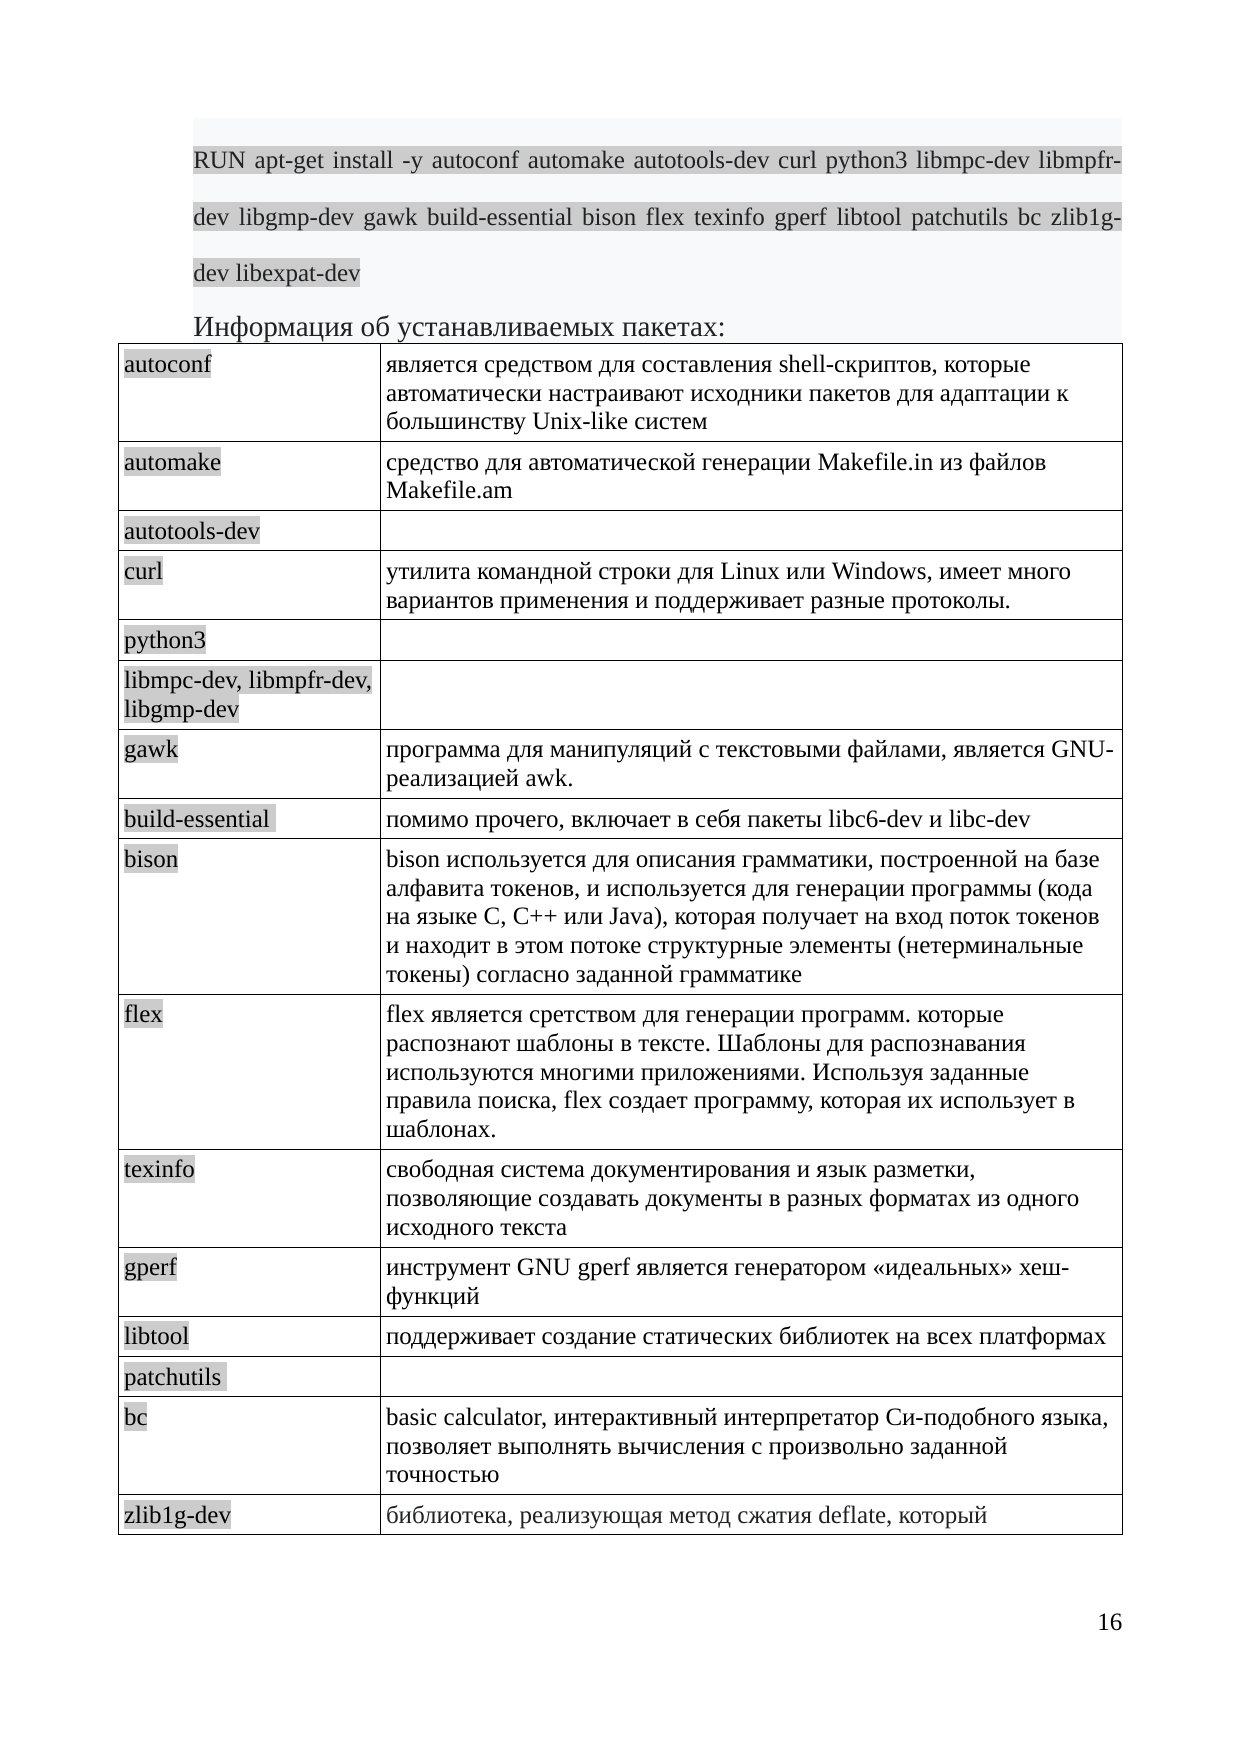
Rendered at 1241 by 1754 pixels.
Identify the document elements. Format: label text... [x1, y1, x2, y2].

table_cell помимо прочего, включает в себя пакеты libc6-dev и libc-dev [381, 799, 1122, 838]
table_cell gawk [119, 730, 380, 798]
table_cell flex является сретством для генерации программ. которые распознают шаблоны в тексте. Шаблоны для распознавания используются многими приложениями. Используя заданные правила поиска, flex создает программу, которая их использует в шаблонах. [381, 995, 1122, 1149]
table_cell [381, 620, 1122, 660]
table_cell flex [119, 995, 380, 1149]
table_cell curl [119, 551, 380, 619]
table_cell texinfo [119, 1150, 380, 1247]
table_cell patchutils [119, 1357, 380, 1396]
table_cell bison используется для описания грамматики, построенной на базе алфавита токенов, и используется для генерации программы (кода на языке C, C++ или Java), которая получает на вход поток токенов и находит в этом потоке структурные элементы (нетерминальные токены) согласно заданной грамматике [381, 839, 1122, 993]
table_cell свободная система документирования и язык разметки, позволяющие создавать документы в разных форматах из одного исходного текста [381, 1150, 1122, 1247]
table_cell библиотека, реализующая метод сжатия deflate, который [381, 1495, 1122, 1534]
table_cell [381, 511, 1122, 550]
table_cell bison [119, 839, 380, 993]
table_cell утилита командной строки для Linux или Windows, имеет много вариантов применения и поддерживает разные протоколы. [381, 551, 1122, 619]
table_cell zlib1g-dev [119, 1495, 380, 1534]
table_cell automake [119, 442, 380, 510]
table_cell libmpc-dev, libmpfr-dev, libgmp-dev [119, 661, 380, 729]
table_cell libtool [119, 1317, 380, 1356]
table_header является средством для составления shell-скриптов, которые автоматически настраивают исходники пакетов для адаптации к большинству Unix-like систем [381, 344, 1122, 441]
table_cell поддерживает создание статических библиотек на всех платформах [381, 1317, 1122, 1356]
table_cell build-essential [119, 799, 380, 838]
table_header autoconf [119, 344, 380, 441]
table_cell программа для манипуляций с текстовыми файлами, является GNU-реализацией awk. [381, 730, 1122, 798]
table_cell [381, 1357, 1122, 1396]
text Информация об устанавливаемых пакетах: [193, 287, 1122, 343]
text RUN apt-get install -y autoconf automake autotools-dev curl python3 libmpc-dev libmpfr-dev libgmp-dev gawk build-essential bison flex texinfo gperf libtool patchutils bc zlib1g-dev libexpat-dev [193, 118, 1122, 287]
table_cell инструмент GNU gperf является генератором «идеальных» хеш-функций [381, 1248, 1122, 1316]
table_cell bc [119, 1397, 380, 1494]
table_cell средство для автоматической генерации Makefile.in из файлов Makefile.am [381, 442, 1122, 510]
table_cell autotools-dev [119, 511, 380, 550]
table_cell python3 [119, 620, 380, 660]
table_cell gperf [119, 1248, 380, 1316]
table_cell basic calculator, интерактивный интерпретатор Си-подобного языка, позволяет выполнять вычисления с произвольно заданной точностью [381, 1397, 1122, 1494]
table_cell [381, 661, 1122, 729]
